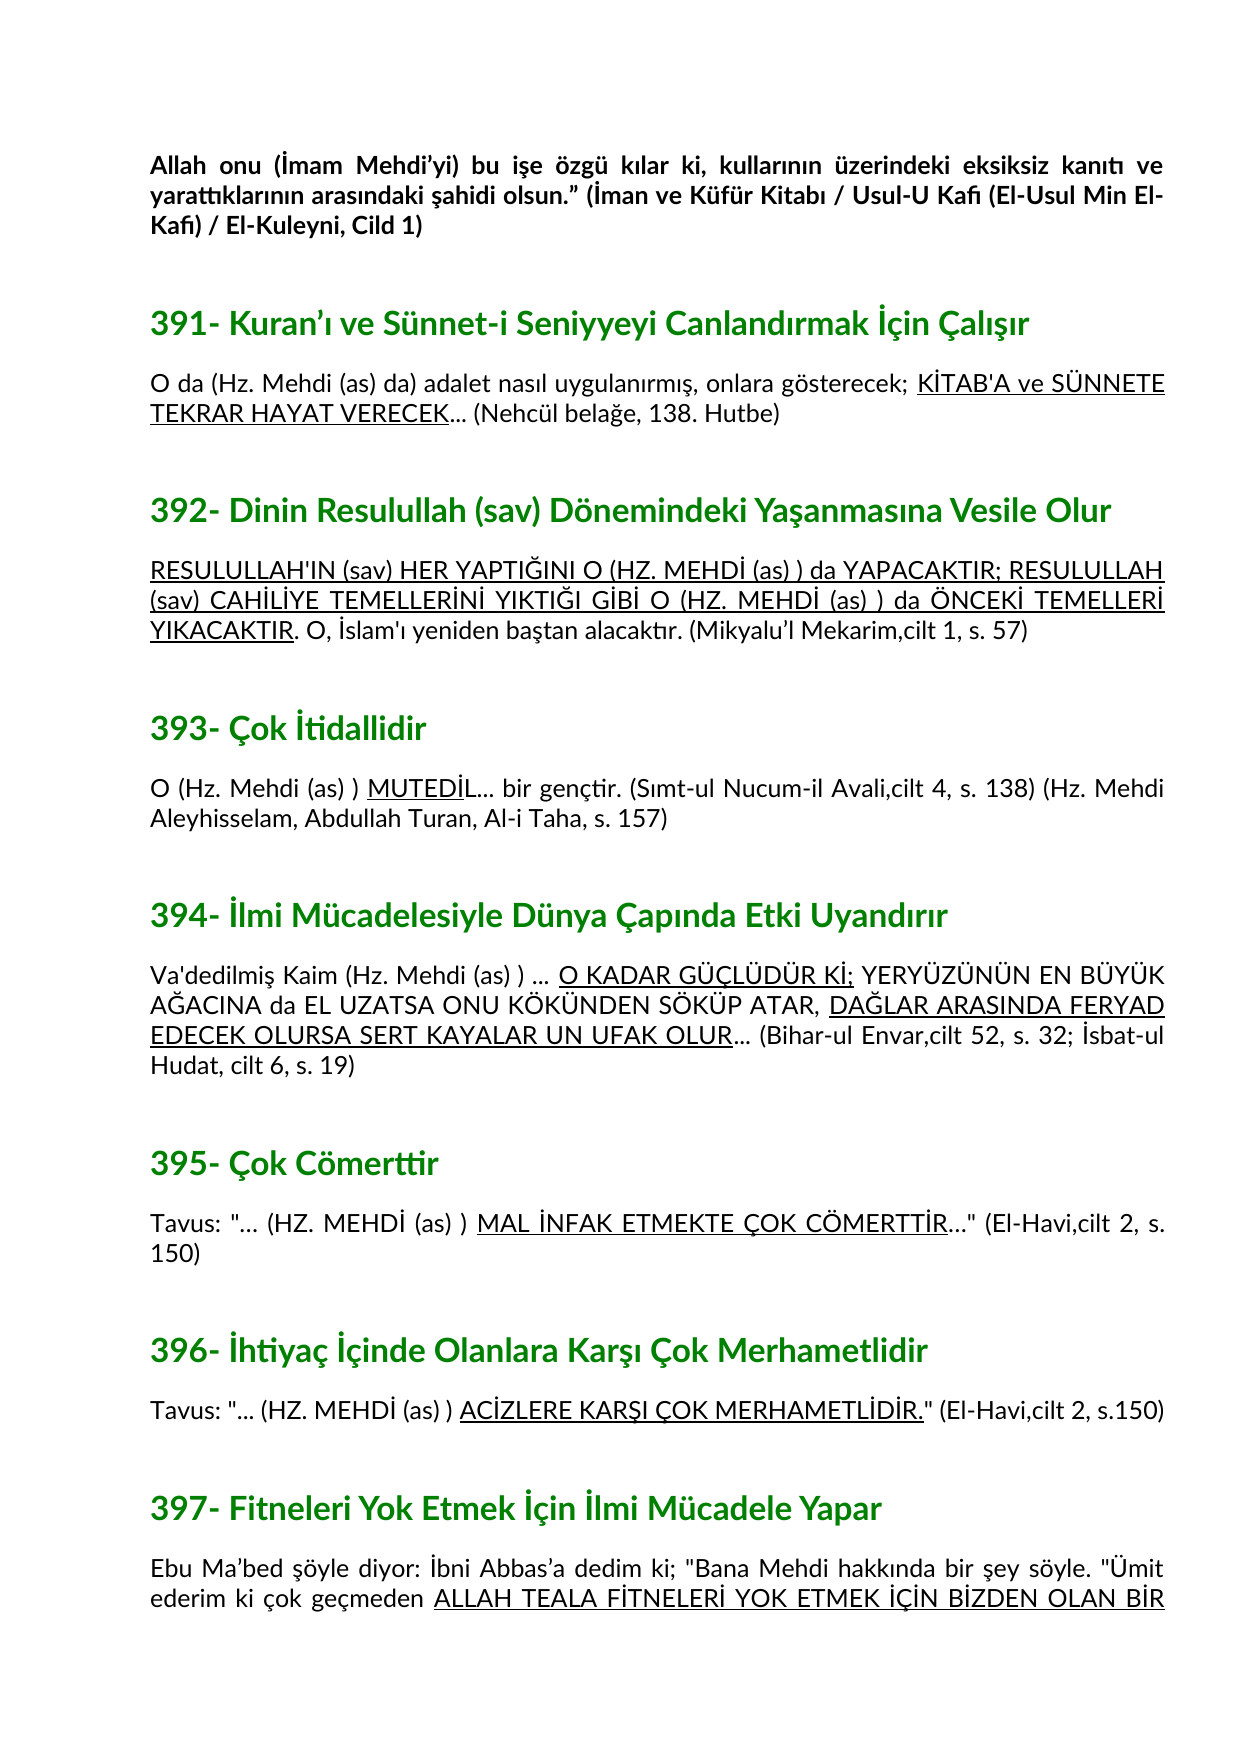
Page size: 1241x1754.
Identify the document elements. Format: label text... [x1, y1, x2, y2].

text Tavus: "... (HZ. MEHDİ (as) ) ACİZLERE KARŞI ÇOK MERHAMETLİDİR." (El-Havi,cilt 2, s.150) [150, 1395, 1165, 1425]
text Va'dedilmiş Kaim (Hz. Mehdi (as) ) ... O KADAR GÜÇLÜDÜR Kİ; YERYÜZÜNÜN EN BÜYÜK AĞACINA da EL UZATSA ONU KÖKÜNDEN SÖKÜP ATAR, DAĞLAR ARASINDA FERYAD EDECEK OLURSA SERT KAYALAR UN UFAK OLUR... (Bihar-ul Envar,cilt 52, s. 32; İsbat-ul Hudat, cilt 6, s. 19) [150, 960, 1165, 1080]
text Ebu Ma’bed şöyle diyor: İbni Abbas’a dedim ki; "Bana Mehdi hakkında bir şey söyle. "Ümit ederim ki çok geçmeden ALLAH TEALA FİTNELERİ YOK ETMEK İÇİN BİZDEN OLAN BİR [150, 1552, 1165, 1612]
subtitle 394- İlmi Mücadelesiyle Dünya Çapında Etki Uyandırır [150, 895, 1165, 935]
text O da (Hz. Mehdi (as) da) adalet nasıl uygulanırmış, onlara gösterecek; KİTAB'A ve SÜNNETE TEKRAR HAYAT VERECEK... (Nehcül belağe, 138. Hutbe) [150, 367, 1165, 427]
subtitle 396- İhtiyaç İçinde Olanlara Karşı Çok Merhametlidir [150, 1330, 1165, 1370]
subtitle 397- Fitneleri Yok Etmek İçin İlmi Mücadele Yapar [150, 1487, 1165, 1527]
text Tavus: "… (HZ. MEHDİ (as) ) MAL İNFAK ETMEKTE ÇOK CÖMERTTİR…" (El-Havi,cilt 2, s. 150) [150, 1207, 1165, 1267]
text YIKACAKTIR. O, İslam'ı yeniden baştan alacaktır. (Mikyalu’l Mekarim,cilt 1, s. 57) [150, 613, 1165, 645]
subtitle 395- Çok Cömerttir [150, 1142, 1165, 1182]
text (sav) CAHİLİYE TEMELLERİNİ YIKTIĞI GİBİ O (HZ. MEHDİ (as) ) da ÖNCEKİ TEMELLERİ [150, 583, 1165, 611]
text O (Hz. Mehdi (as) ) MUTEDİL... bir gençtir. (Sımt-ul Nucum-il Avali,cilt 4, s. 138) (Hz. Mehdi Aleyhisselam, Abdullah Turan, Al-i Taha, s. 157) [150, 772, 1165, 832]
subtitle 393- Çok İtidallidir [150, 707, 1165, 747]
text Allah onu (İmam Mehdi’yi) bu işe özgü kılar ki, kullarının üzerindeki eksiksiz kanıtı ve yarattıklarının arasındaki şahidi olsun.” (İman ve Küfür Kitabı / Usul-U Kafi (El-Usul Min El-Kafi) / El-Kuleyni, Cild 1) [150, 150, 1165, 240]
subtitle 391- Kuran’ı ve Sünnet-i Seniyyeyi Canlandırmak İçin Çalışır [150, 302, 1165, 342]
text RESULULLAH'IN (sav) HER YAPTIĞINI O (HZ. MEHDİ (as) ) da YAPACAKTIR; RESULULLAH [150, 555, 1165, 581]
subtitle 392- Dinin Resulullah (sav) Dönemindeki Yaşanmasına Vesile Olur [150, 490, 1165, 530]
